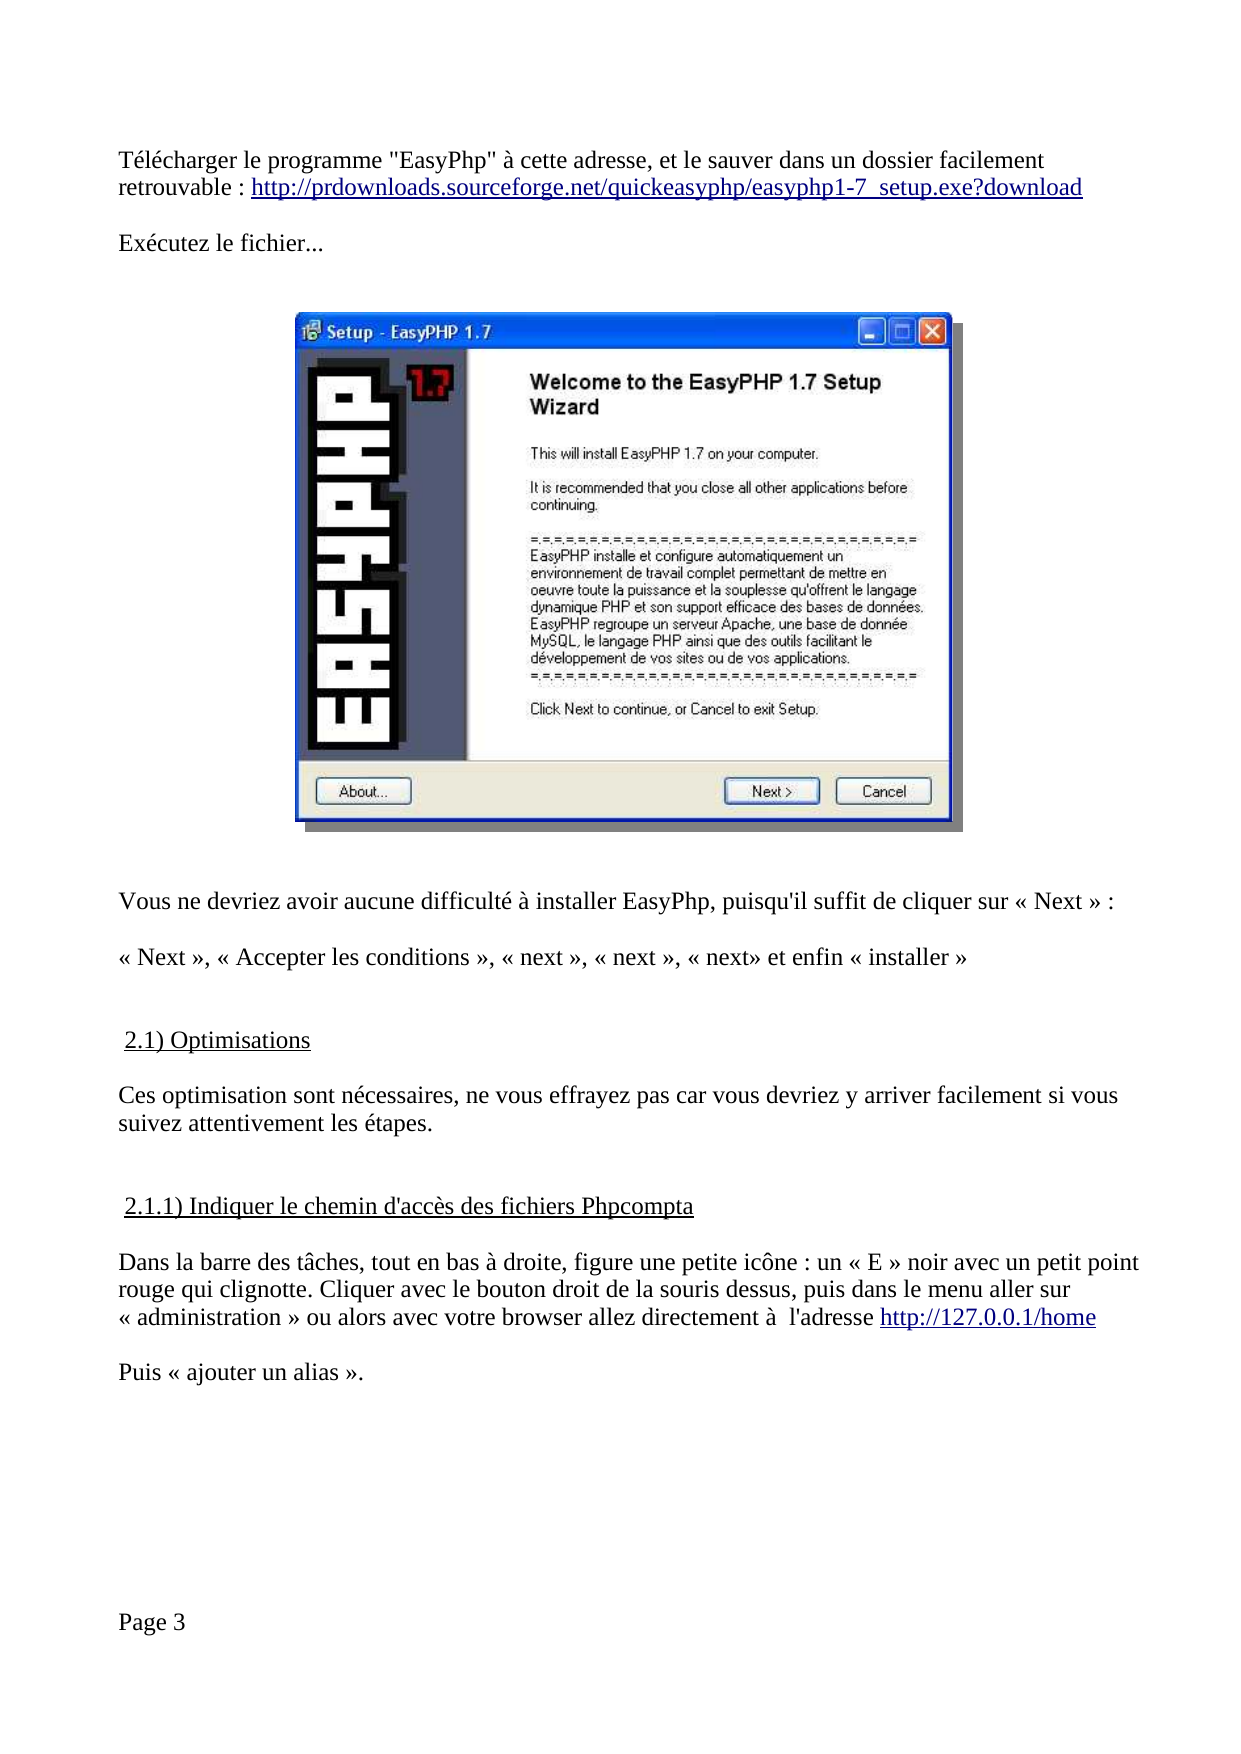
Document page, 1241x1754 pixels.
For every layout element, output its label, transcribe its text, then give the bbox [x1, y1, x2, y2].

text Puis « ajouter un alias ». [118, 1358, 1140, 1386]
picture [295, 312, 953, 822]
list Optimisations [124, 1026, 1140, 1054]
list Indiquer le chemin d'accès des fichiers Phpcompta [124, 1192, 1140, 1220]
text Vous ne devriez avoir aucune difficulté à installer EasyPhp, puisqu'il suffit de cliquer sur « Next » : [118, 887, 1140, 915]
text Ces optimisation sont nécessaires, ne vous effrayez pas car vous devriez y arriver facilement si vous suivez attentivement les étapes. [118, 1081, 1140, 1137]
text « Next », « Accepter les conditions », « next », « next », « next» et enfin « installer » [118, 943, 1140, 971]
text Télécharger le programme "EasyPhp" à cette adresse, et le sauver dans un dossier facilement retrouvable : http://prdownloads.sourceforge.net/quickeasyphp/easyphp1-7_setup.exe?download [118, 146, 1140, 201]
text Dans la barre des tâches, tout en bas à droite, figure une petite icône : un « E » noir avec un petit point rouge qui clignotte. Cliquer avec le bouton droit de la souris dessus, puis dans le menu aller sur « administration » ou alors avec votre browser allez directement à l'adresse http://127.0.0.1/home [118, 1248, 1140, 1331]
text Exécutez le fichier... [118, 229, 1140, 257]
